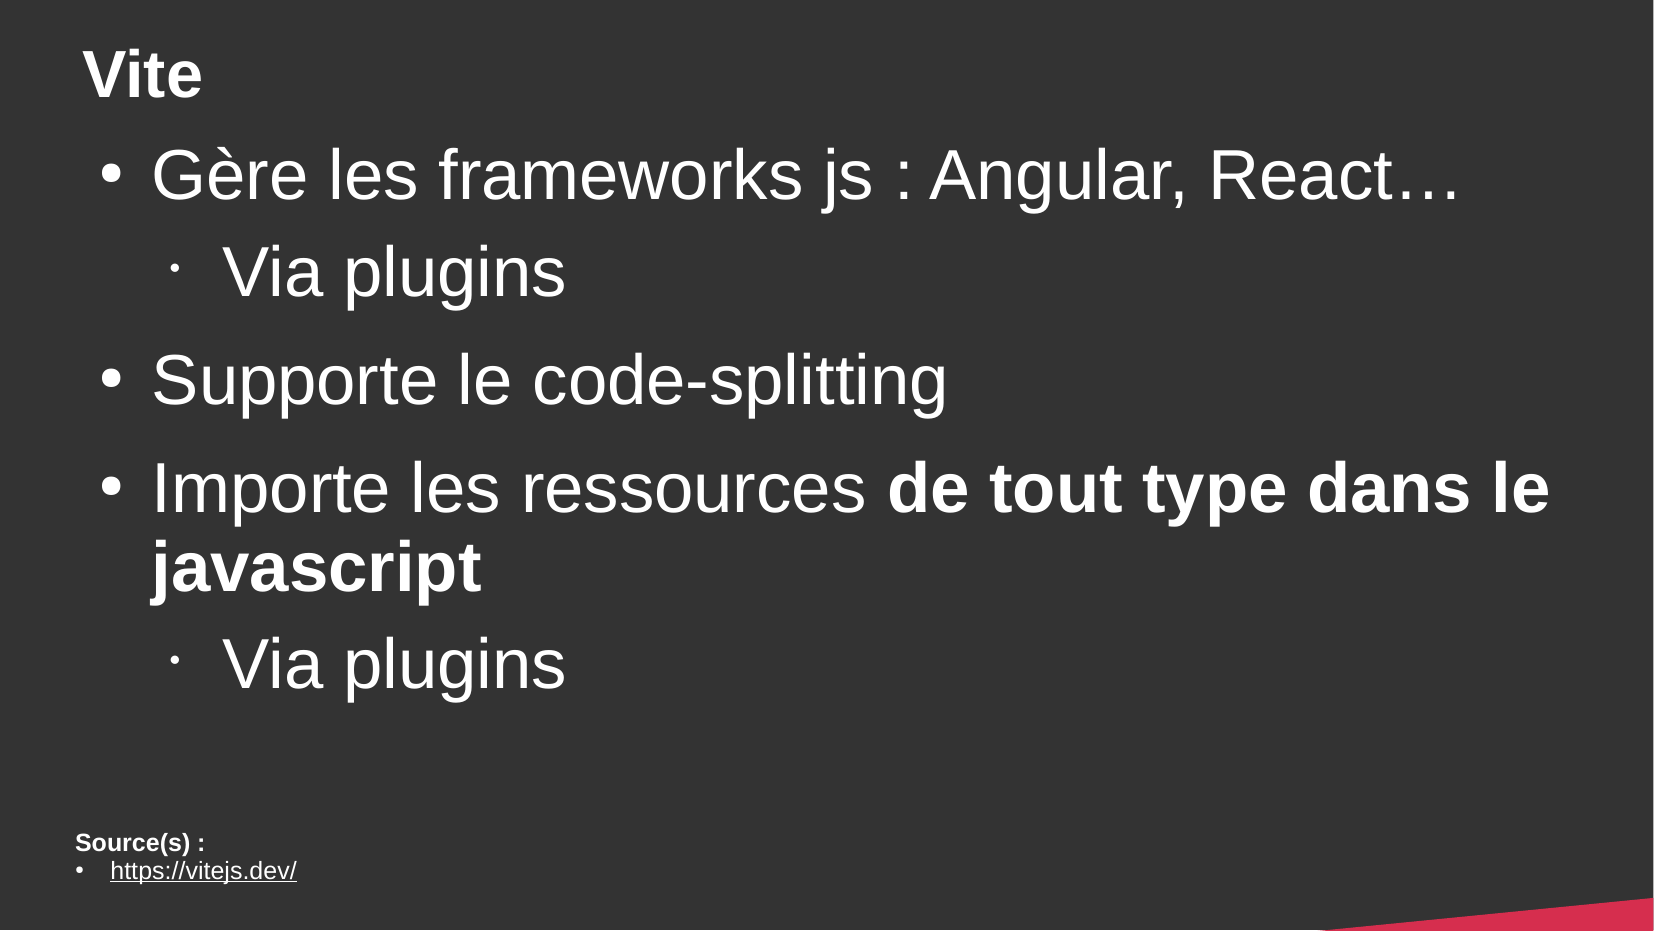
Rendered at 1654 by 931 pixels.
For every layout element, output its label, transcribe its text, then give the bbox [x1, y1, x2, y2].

list Gère les frameworks js : Angular, React… Via plugins Supporte le code-splitting Importe les ressources de tout type dans le javascript Via plugins [80, 135, 1619, 827]
text_box Source(s) : https://vitejs.dev/ [60, 821, 1546, 931]
text_box [1546, 897, 1654, 931]
title Vite [82, 37, 1571, 112]
